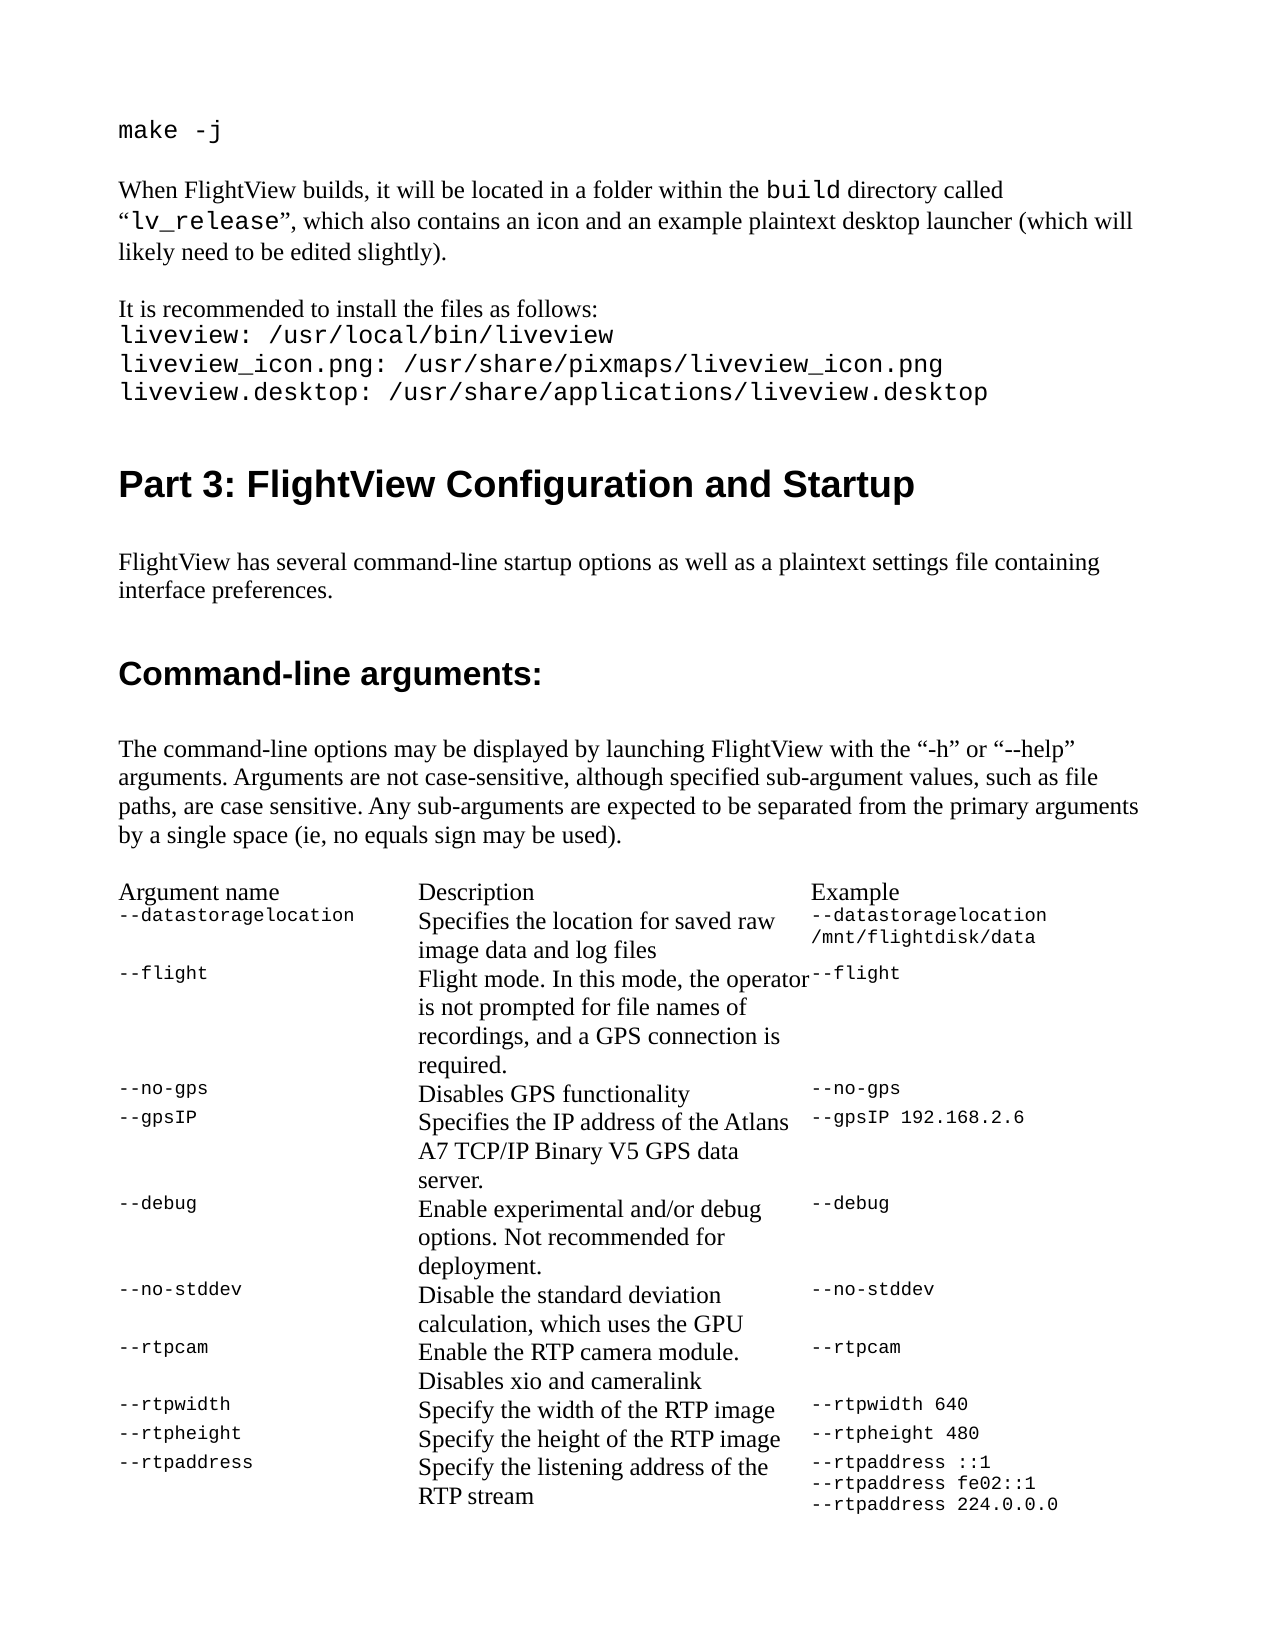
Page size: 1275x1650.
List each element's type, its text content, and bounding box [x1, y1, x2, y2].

table_cell --rtpcam [118, 1338, 418, 1395]
text The command-line options may be displayed by launching FlightView with the “-h” or “--help” arguments. Arguments are not case-sensitive, although specified sub-argument values, such as file paths, are case sensitive. Any sub-arguments are expected to be separated from the primary arguments by a single space (ie, no equals sign may be used). [118, 734, 1157, 849]
table_cell --rtpheight [118, 1424, 418, 1452]
table_cell --debug [811, 1194, 1157, 1280]
table_cell --no-stddev [118, 1280, 418, 1337]
table_cell --datastoragelocation /mnt/flightdisk/data [811, 906, 1157, 964]
text FlightView has several command-line startup options as well as a plaintext settings file containing interface preferences. [118, 547, 1157, 604]
table_cell Enable the RTP camera module. Disables xio and cameralink [418, 1338, 811, 1395]
table_cell --debug [118, 1194, 418, 1280]
text liveview.desktop: /usr/share/applications/liveview.desktop [118, 380, 1157, 408]
table_cell Specifies the location for saved raw image data and log files [418, 906, 811, 964]
table_cell --gpsIP 192.168.2.6 [811, 1108, 1157, 1194]
table_cell Disables GPS functionality [418, 1079, 811, 1107]
table_cell --flight [118, 964, 418, 1079]
table_cell --rtpaddress ::1 --rtpaddress fe02::1 --rtpaddress 224.0.0.0 [811, 1453, 1157, 1516]
table_cell --flight [811, 964, 1157, 1079]
text When FlightView builds, it will be located in a folder within the build directory called “lv_release”, which also contains an icon and an example plaintext desktop launcher (which will likely need to be edited slightly). [118, 175, 1157, 266]
text liveview: /usr/local/bin/liveview [118, 323, 1157, 351]
table_cell --rtpwidth 640 [811, 1395, 1157, 1424]
table_cell --no-stddev [811, 1280, 1157, 1337]
table_cell --rtpheight 480 [811, 1424, 1157, 1452]
table_cell Specify the height of the RTP image [418, 1424, 811, 1452]
table_cell Disable the standard deviation calculation, which uses the GPU [418, 1280, 811, 1337]
text make -j [118, 118, 1157, 146]
subtitle Command-line arguments: [118, 654, 1157, 692]
table_cell --no-gps [811, 1079, 1157, 1107]
table_cell Flight mode. In this mode, the operator is not prompted for file names of recordings, and a GPS connection is required. [418, 964, 811, 1079]
table_header Description [418, 878, 811, 906]
table_header Argument name [118, 878, 418, 906]
table_cell --no-gps [118, 1079, 418, 1107]
table_cell --rtpcam [811, 1338, 1157, 1395]
table_cell --rtpaddress [118, 1453, 418, 1516]
table_cell Enable experimental and/or debug options. Not recommended for deployment. [418, 1194, 811, 1280]
table_cell Specify the width of the RTP image [418, 1395, 811, 1424]
text liveview_icon.png: /usr/share/pixmaps/liveview_icon.png [118, 351, 1157, 380]
table_header Example [811, 878, 1157, 906]
table_cell Specify the listening address of the RTP stream [418, 1453, 811, 1516]
table_cell --datastoragelocation [118, 906, 418, 964]
table_cell --rtpwidth [118, 1395, 418, 1424]
text It is recommended to install the files as follows: [118, 294, 1157, 323]
subtitle Part 3: FlightView Configuration and Startup [118, 462, 1157, 506]
table_cell --gpsIP [118, 1108, 418, 1194]
table_cell Specifies the IP address of the Atlans A7 TCP/IP Binary V5 GPS data server. [418, 1108, 811, 1194]
